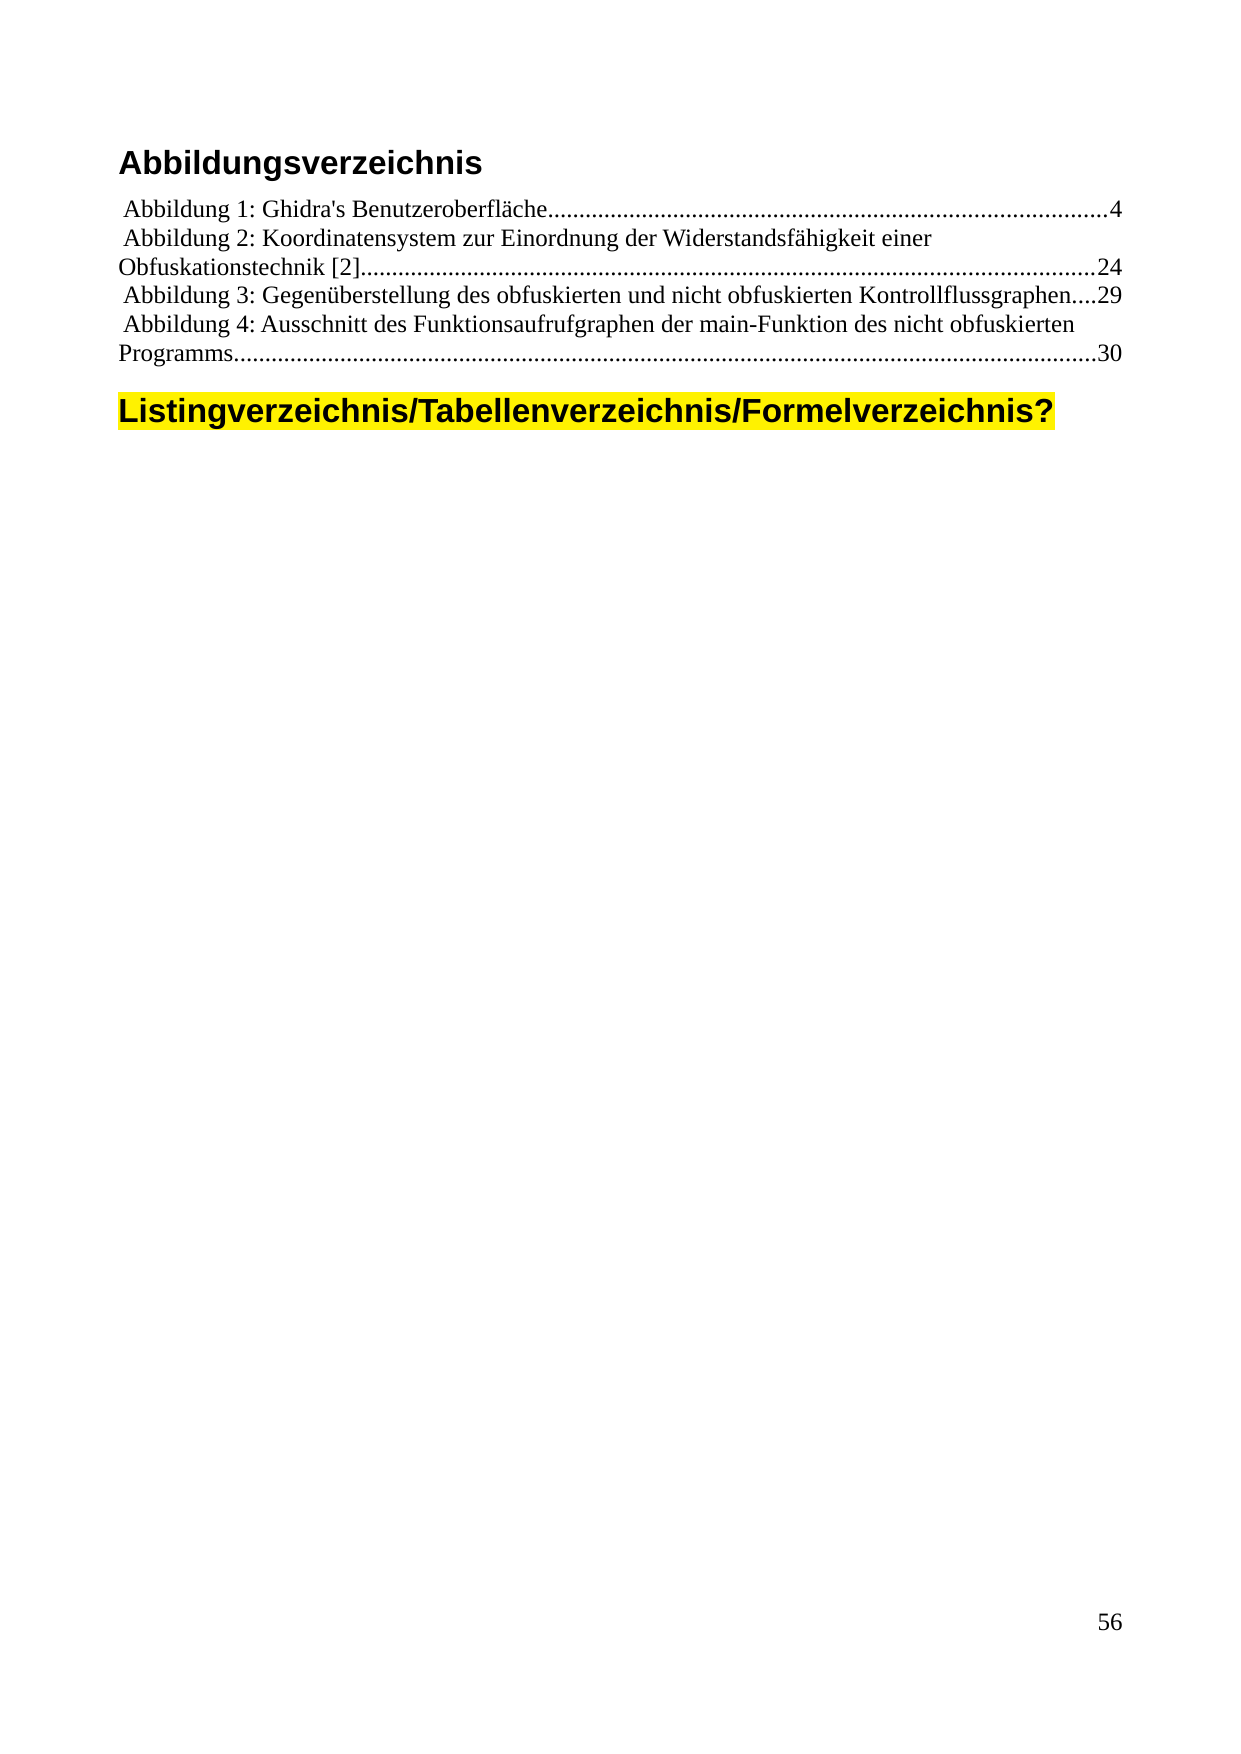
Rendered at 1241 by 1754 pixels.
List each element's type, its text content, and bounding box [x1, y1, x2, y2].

subtitle Listingverzeichnis/Tabellenverzeichnis/Formelverzeichnis? [118, 392, 1122, 430]
text Abbildung 4: Ausschnitt des Funktionsaufrufgraphen der main-Funktion des nicht obfuskierten Programms. 30 [118, 309, 1122, 367]
text Abbildung 2: Koordinatensystem zur Einordnung der Widerstandsfähigkeit einer Obfuskationstechnik [2] 24 [118, 223, 1122, 280]
text Abbildung 3: Gegenüberstellung des obfuskierten und nicht obfuskierten Kontrollflussgraphen 29 [118, 280, 1122, 309]
text Abbildung 1: Ghidra's Benutzeroberfläche 4 [118, 194, 1122, 223]
subtitle Abbildungsverzeichnis [118, 143, 1122, 182]
